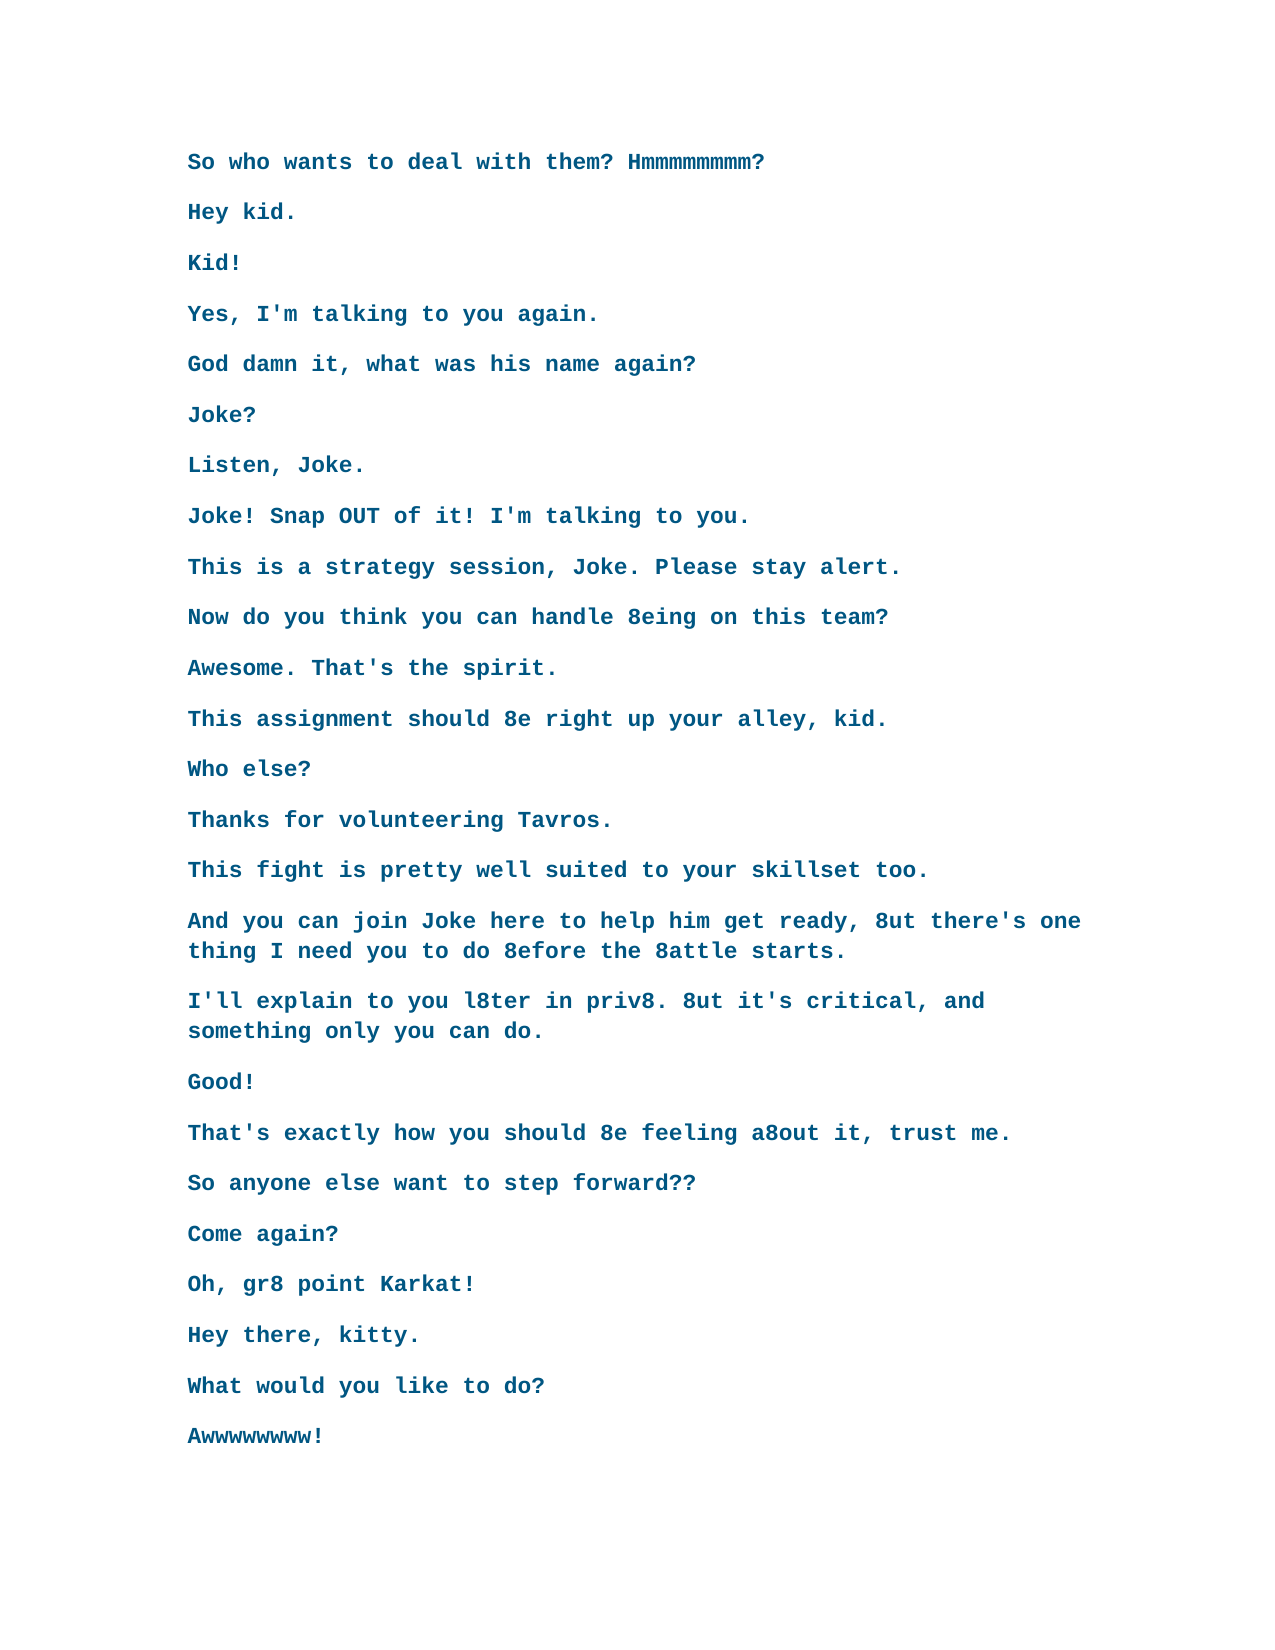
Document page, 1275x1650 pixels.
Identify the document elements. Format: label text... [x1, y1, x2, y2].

text So who wants to deal with them? Hmmmmmmmm? [187, 150, 1087, 176]
text So anyone else want to step forward?? [187, 1171, 1087, 1197]
text I'll explain to you l8ter in priv8. 8ut it's critical, and something only you can do. [187, 990, 1087, 1046]
text Joke! Snap OUT of it! I'm talking to you. [187, 504, 1087, 530]
text God damn it, what was his name again? [187, 352, 1087, 378]
text Joke? [187, 403, 1087, 429]
text Come again? [187, 1222, 1087, 1248]
text This fight is pretty well suited to your skillset too. [187, 859, 1087, 885]
text Hey kid. [187, 201, 1087, 227]
text Awwwwwwww! [187, 1424, 1087, 1451]
text Awesome. That's the spirit. [187, 656, 1087, 682]
text Who else? [187, 757, 1087, 783]
text Hey there, kitty. [187, 1323, 1087, 1349]
text And you can join Joke here to help him get ready, 8ut there's one thing I need you to do 8efore the 8attle starts. [187, 909, 1087, 965]
text Kid! [187, 251, 1087, 277]
text Oh, gr8 point Karkat! [187, 1273, 1087, 1299]
text Yes, I'm talking to you again. [187, 302, 1087, 328]
text Good! [187, 1070, 1087, 1096]
text This is a strategy session, Joke. Please stay alert. [187, 555, 1087, 581]
text Now do you think you can handle 8eing on this team? [187, 606, 1087, 632]
text What would you like to do? [187, 1374, 1087, 1400]
text Listen, Joke. [187, 454, 1087, 480]
text This assignment should 8e right up your alley, kid. [187, 707, 1087, 733]
text That's exactly how you should 8e feeling a8out it, trust me. [187, 1121, 1087, 1147]
text Thanks for volunteering Tavros. [187, 808, 1087, 834]
